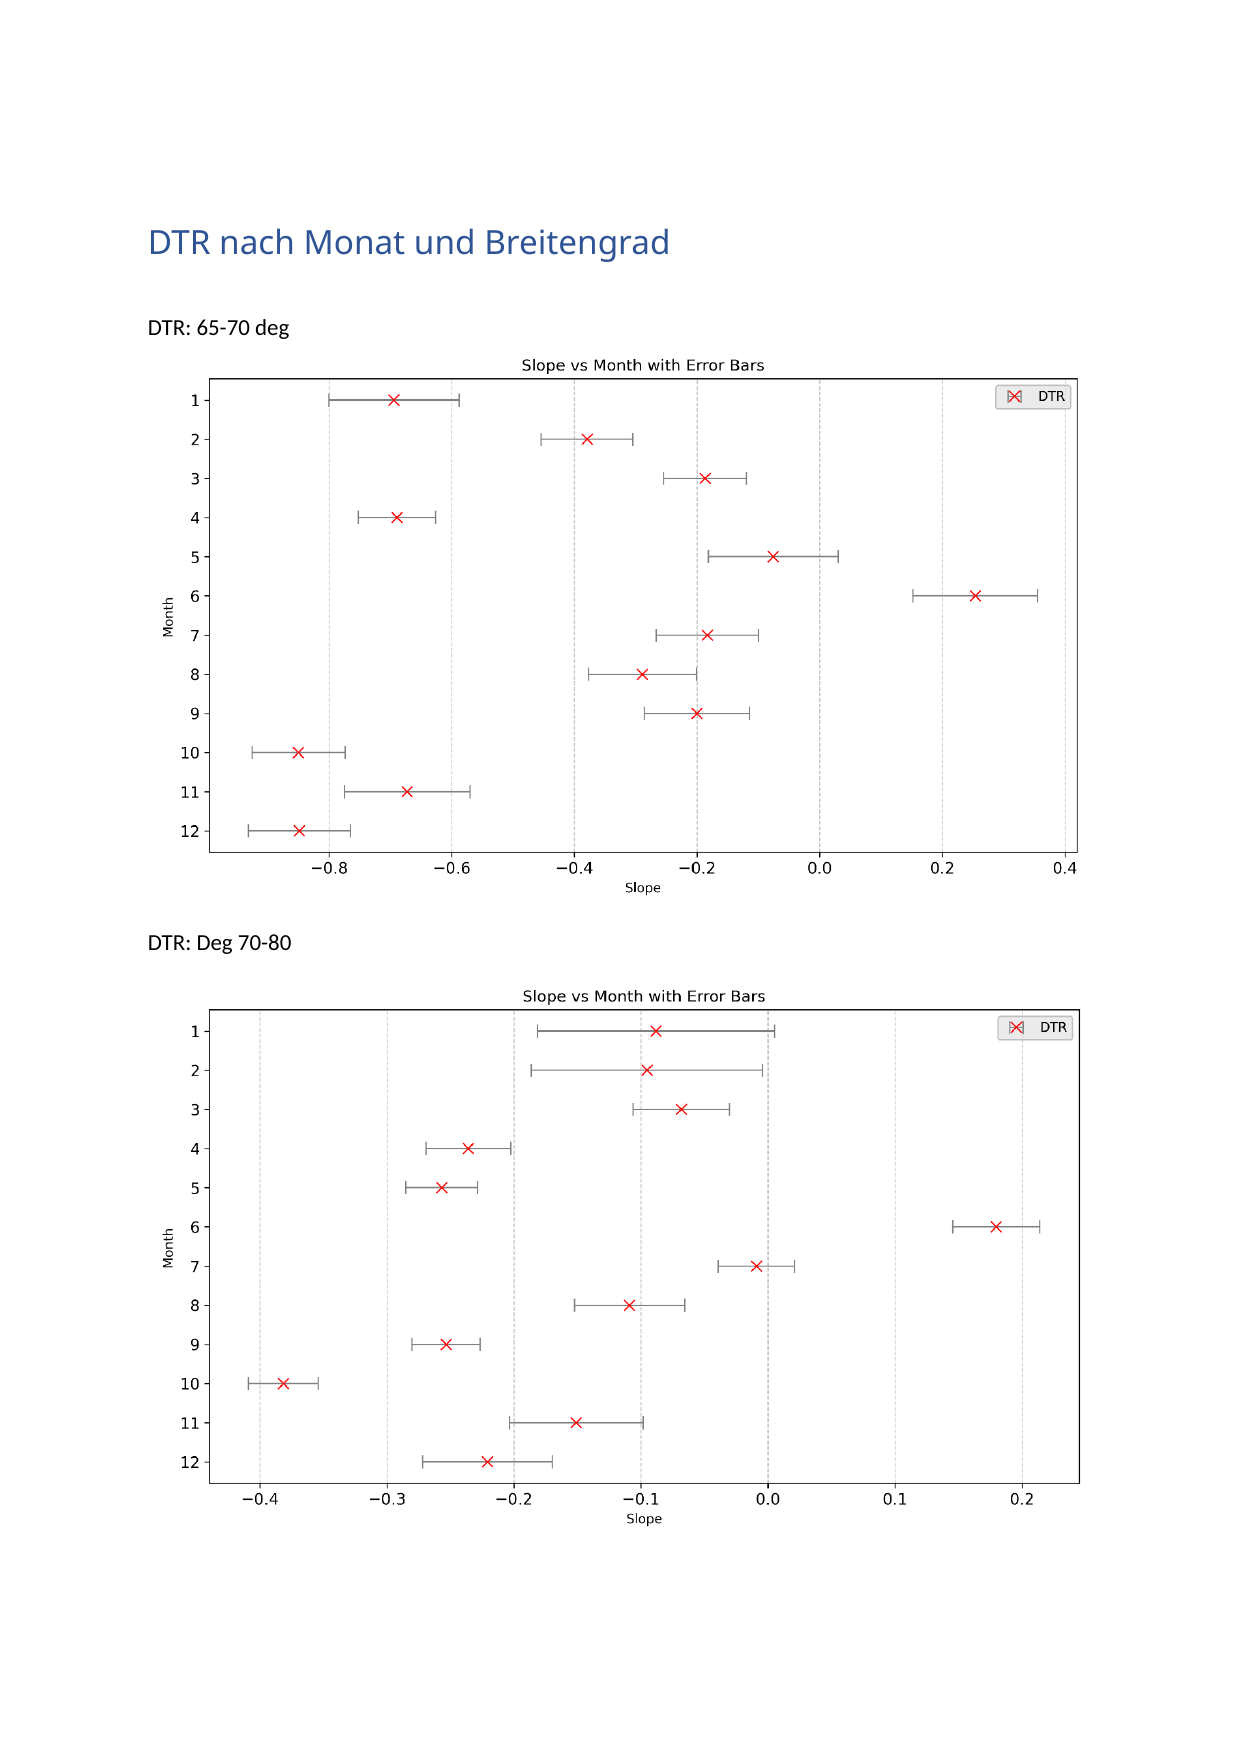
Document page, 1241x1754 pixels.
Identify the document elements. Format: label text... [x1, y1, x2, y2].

text DTR: Deg 70-80 [148, 928, 1093, 956]
text DTR: 65-70 deg [148, 313, 1093, 910]
subtitle DTR nach Monat und Breitengrad [148, 219, 1093, 264]
